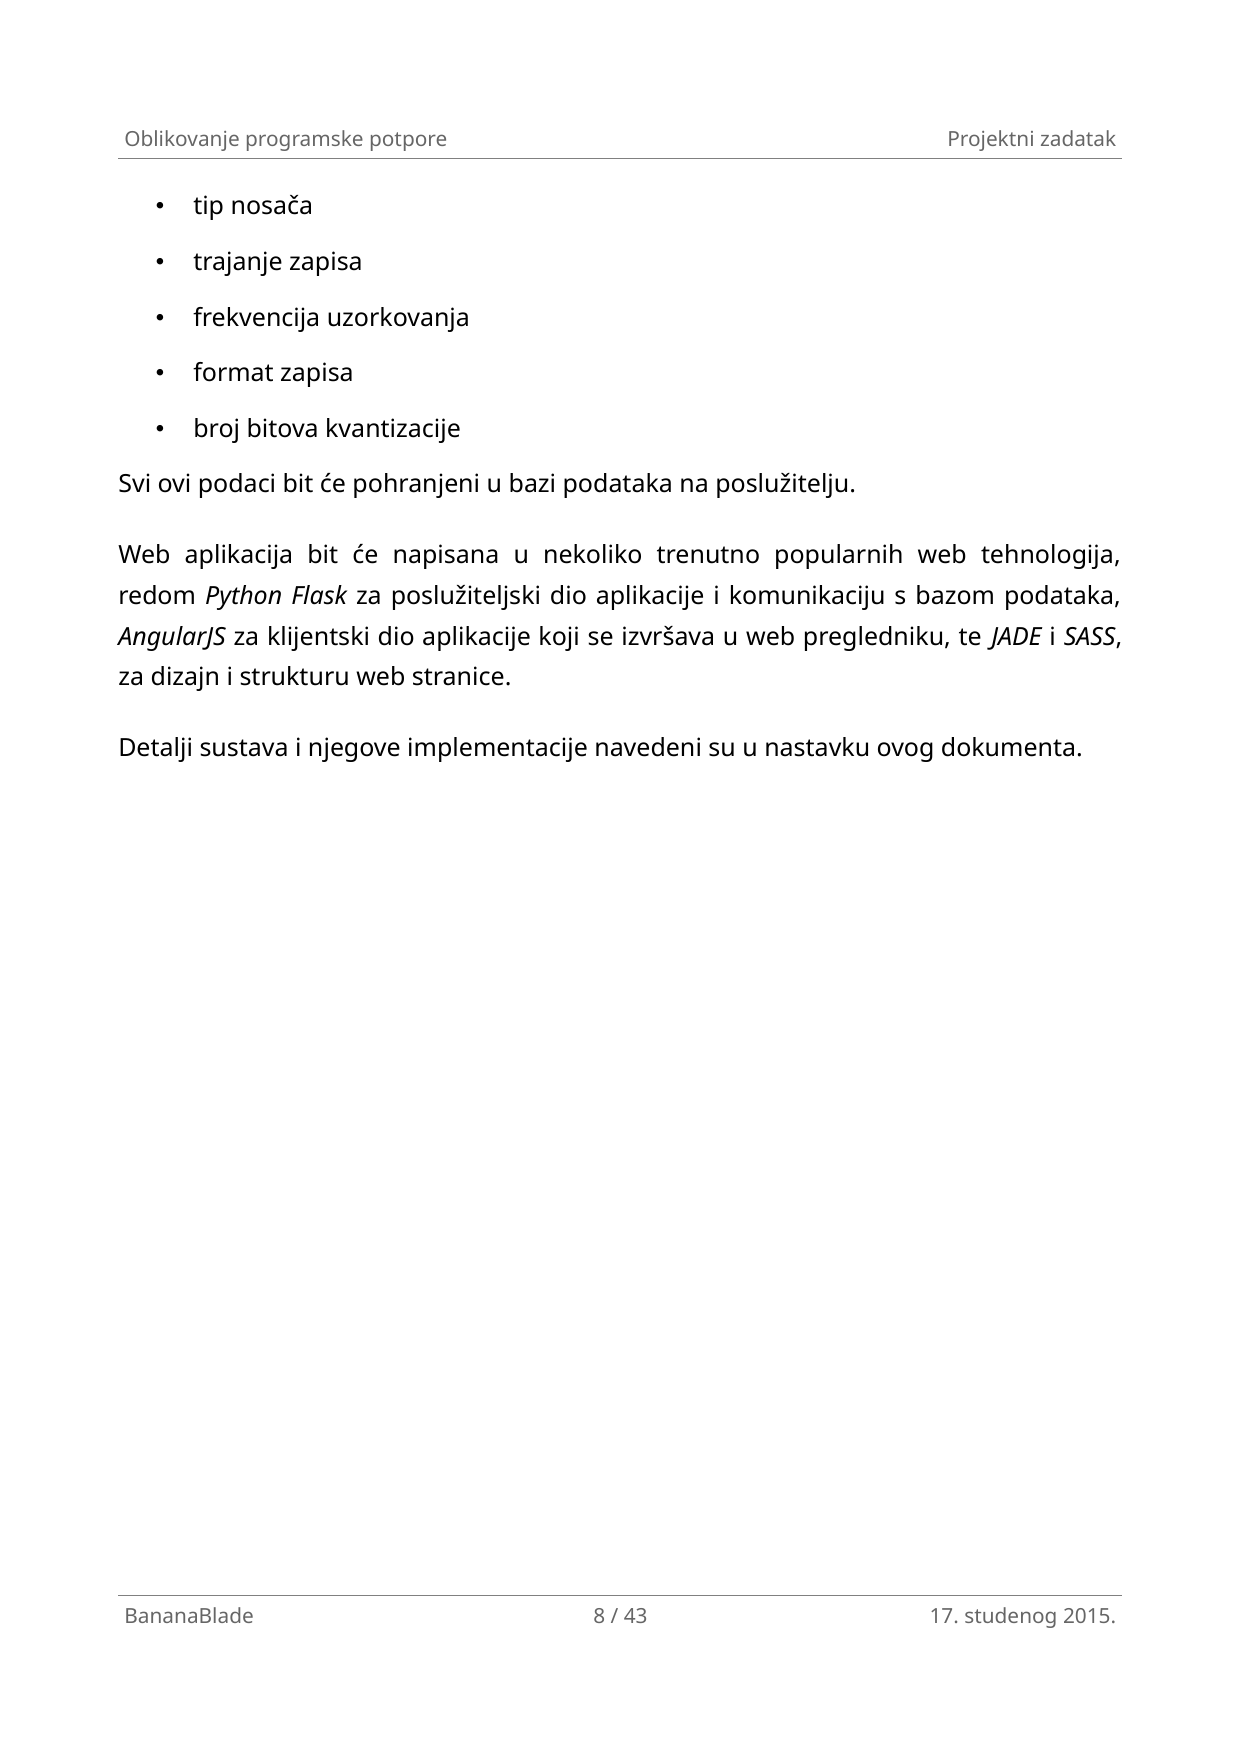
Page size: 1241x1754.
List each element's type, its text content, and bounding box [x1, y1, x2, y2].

list broj bitova kvantizacije [156, 411, 1122, 444]
list frekvencija uzorkovanja [156, 299, 1122, 333]
list format zapisa [156, 355, 1122, 389]
text Web aplikacija bit će napisana u nekoliko trenutno popularnih web tehnologija, redom Python Flask za poslužiteljski dio aplikacije i komunikaciju s bazom podataka, AngularJS za klijentski dio aplikacije koji se izvršava u web pregledniku, te JADE i SASS, za dizajn i strukturu web stranice. [118, 536, 1122, 693]
text Detalji sustava i njegove implementacije navedeni su u nastavku ovog dokumenta. [118, 729, 1122, 763]
list trajanje zapisa [156, 244, 1122, 278]
text Svi ovi podaci bit će pohranjeni u bazi podataka na poslužitelju. [118, 466, 1122, 500]
list tip nosača [156, 188, 1122, 222]
